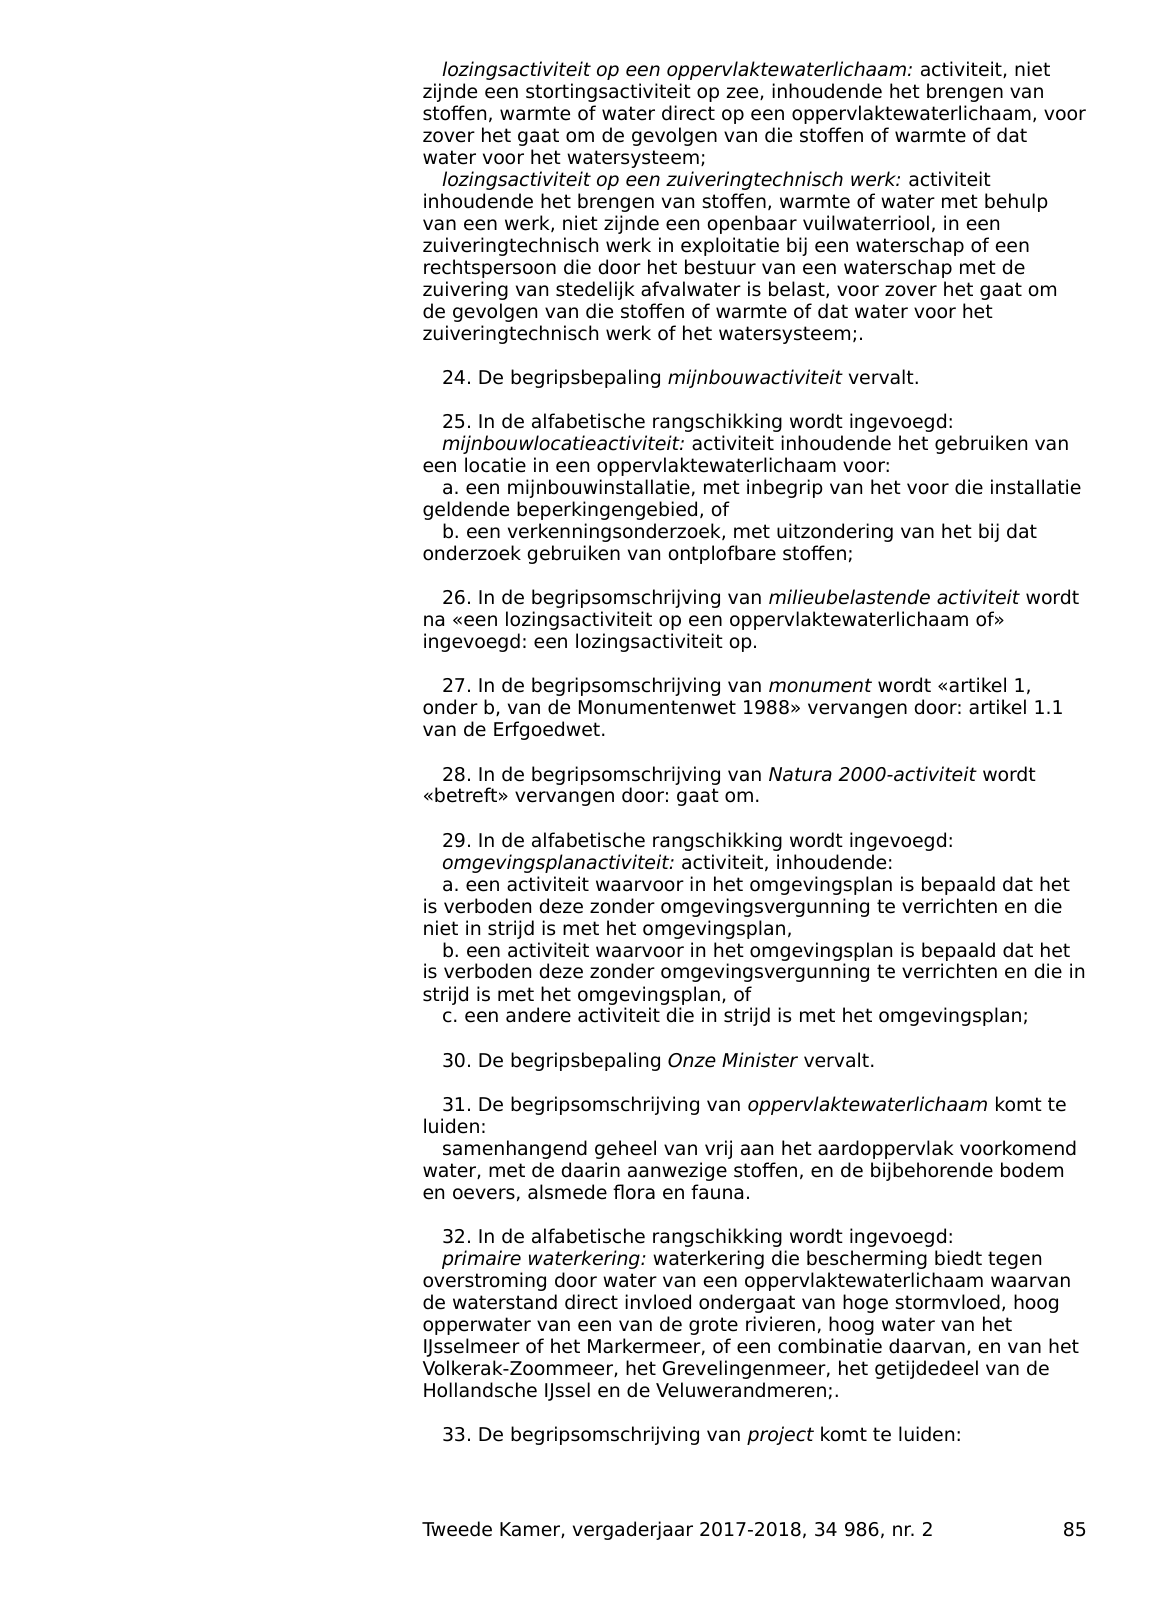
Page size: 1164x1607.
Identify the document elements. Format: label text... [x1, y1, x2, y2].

text mijnbouwlocatieactiviteit: activiteit inhoudende het gebruiken van een locatie in een oppervlaktewaterlichaam voor: [422, 433, 1087, 477]
text 30. De begripsbepaling Onze Minister vervalt. [422, 1049, 1087, 1072]
text b. een activiteit waarvoor in het omgevingsplan is bepaald dat het is verboden deze zonder omgevingsvergunning te verrichten en die in strijd is met het omgevingsplan, of [422, 939, 1087, 1005]
text a. een mijnbouwinstallatie, met inbegrip van het voor die installatie geldende beperkingengebied, of [422, 477, 1087, 521]
text a. een activiteit waarvoor in het omgevingsplan is bepaald dat het is verboden deze zonder omgevingsvergunning te verrichten en die niet in strijd is met het omgevingsplan, [422, 873, 1087, 939]
text 25. In de alfabetische rangschikking wordt ingevoegd: [422, 411, 1087, 433]
text b. een verkenningsonderzoek, met uitzondering van het bij dat onderzoek gebruiken van ontplofbare stoffen; [422, 521, 1087, 565]
text 32. In de alfabetische rangschikking wordt ingevoegd: [422, 1226, 1087, 1248]
text 27. In de begripsomschrijving van monument wordt «artikel 1, onder b, van de Monumentenwet 1988» vervangen door: artikel 1.1 van de Erfgoedwet. [422, 675, 1087, 741]
text 26. In de begripsomschrijving van milieubelastende activiteit wordt na «een lozingsactiviteit op een oppervlaktewaterlichaam of» ingevoegd: een lozingsactiviteit op. [422, 587, 1087, 653]
text 33. De begripsomschrijving van project komt te luiden: [422, 1424, 1087, 1446]
text lozingsactiviteit op een zuiveringtechnisch werk: activiteit inhoudende het brengen van stoffen, warmte of water met behulp van een werk, niet zijnde een openbaar vuilwaterriool, in een zuiveringtechnisch werk in exploitatie bij een waterschap of een rechtspersoon die door het bestuur van een waterschap met de zuivering van stedelijk afvalwater is belast, voor zover het gaat om de gevolgen van die stoffen of warmte of dat water voor het zuiveringtechnisch werk of het watersysteem;. [422, 169, 1087, 345]
text 31. De begripsomschrijving van oppervlaktewaterlichaam komt te luiden: [422, 1094, 1087, 1138]
text 24. De begripsbepaling mijnbouwactiviteit vervalt. [422, 367, 1087, 389]
text lozingsactiviteit op een oppervlaktewaterlichaam: activiteit, niet zijnde een stortingsactiviteit op zee, inhoudende het brengen van stoffen, warmte of water direct op een oppervlaktewaterlichaam, voor zover het gaat om de gevolgen van die stoffen of warmte of dat water voor het watersysteem; [422, 59, 1087, 169]
text omgevingsplanactiviteit: activiteit, inhoudende: [422, 852, 1087, 873]
text samenhangend geheel van vrij aan het aardoppervlak voorkomend water, met de daarin aanwezige stoffen, en de bijbehorende bodem en oevers, alsmede flora en fauna. [422, 1138, 1087, 1204]
text 29. In de alfabetische rangschikking wordt ingevoegd: [422, 829, 1087, 852]
text primaire waterkering: waterkering die bescherming biedt tegen overstroming door water van een oppervlaktewaterlichaam waarvan de waterstand direct invloed ondergaat van hoge stormvloed, hoog opperwater van een van de grote rivieren, hoog water van het IJsselmeer of het Markermeer, of een combinatie daarvan, en van het Volkerak-Zoommeer, het Grevelingenmeer, het getijdedeel van de Hollandsche IJssel en de Veluwerandmeren;. [422, 1248, 1087, 1402]
text 28. In de begripsomschrijving van Natura 2000-activiteit wordt «betreft» vervangen door: gaat om. [422, 763, 1087, 807]
text c. een andere activiteit die in strijd is met het omgevingsplan; [422, 1005, 1087, 1027]
